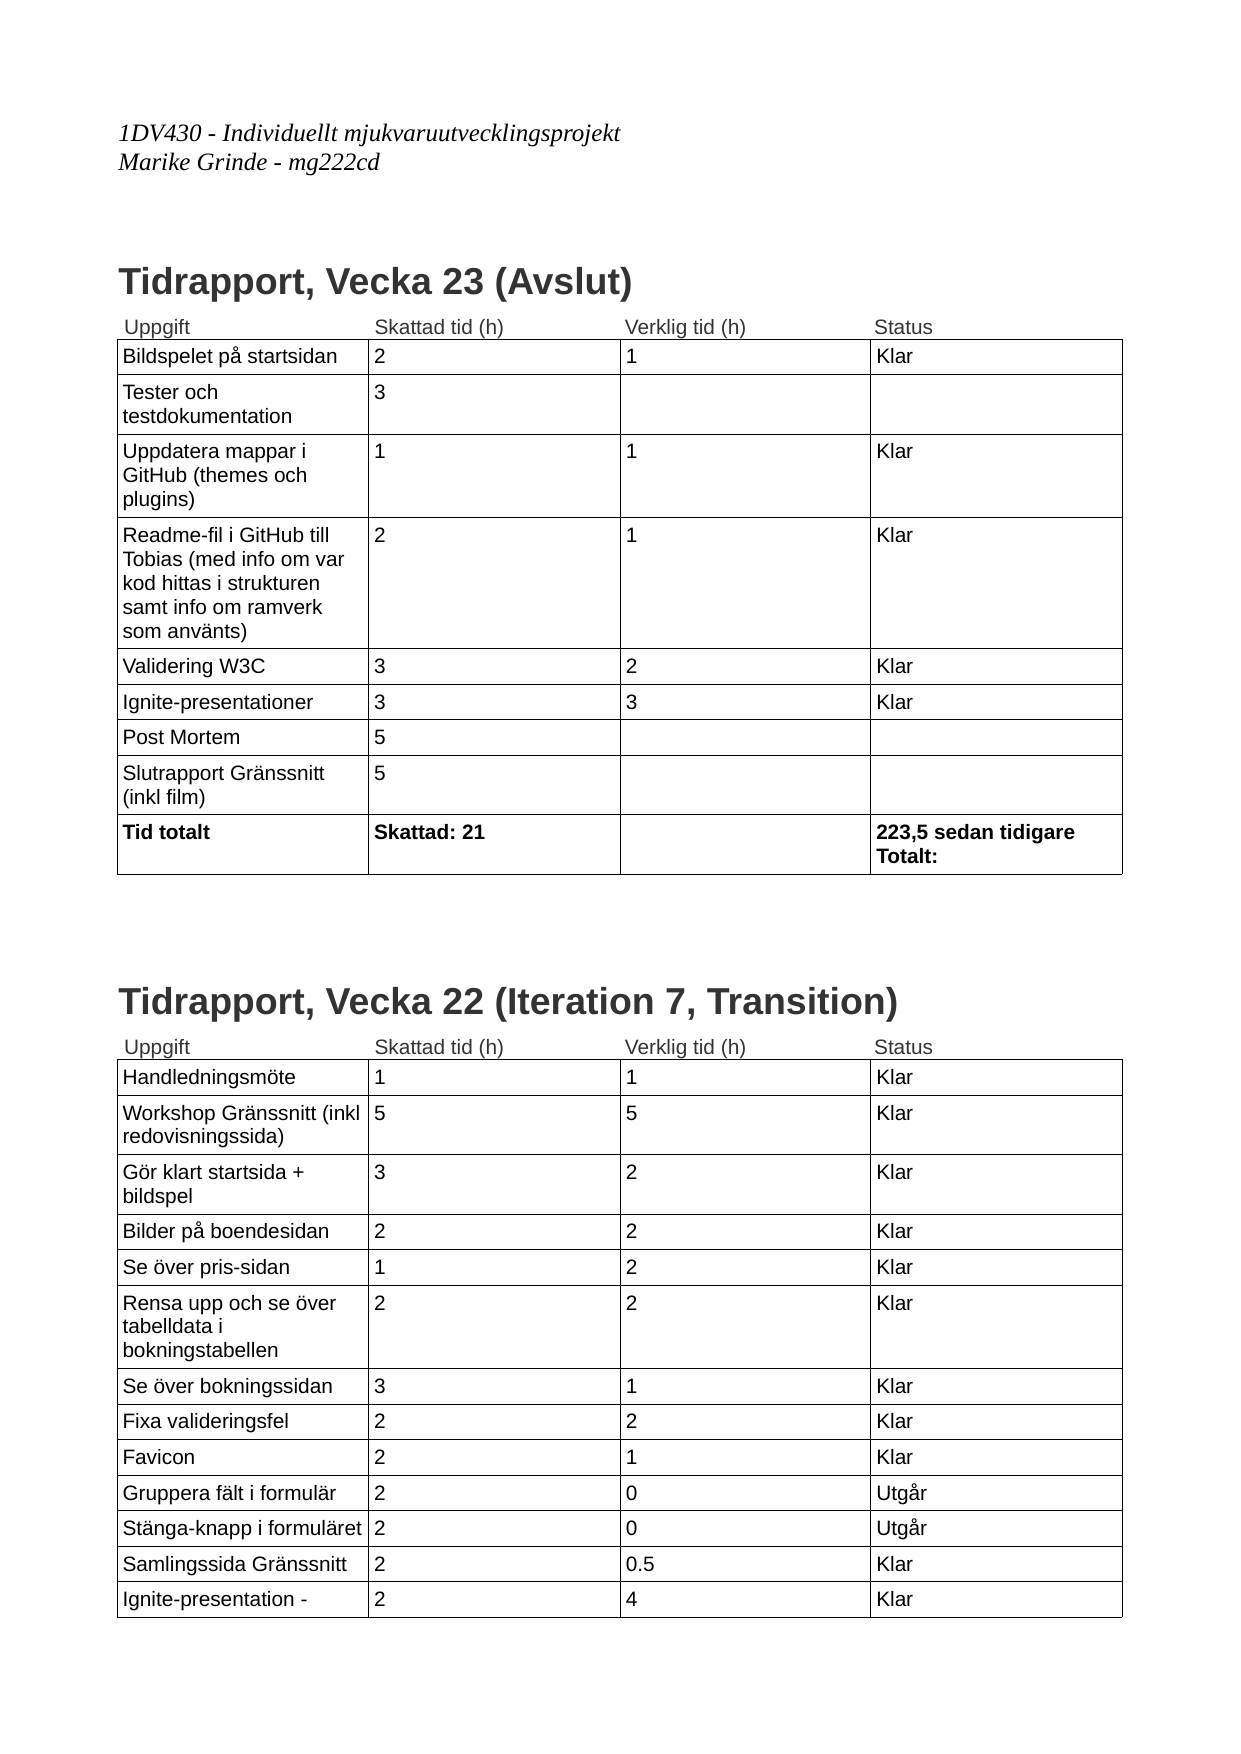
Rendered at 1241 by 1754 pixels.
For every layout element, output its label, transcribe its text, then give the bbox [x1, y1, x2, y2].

table_cell [621, 815, 870, 874]
table_cell 2 [369, 1215, 620, 1249]
table_cell 4 [621, 1582, 870, 1617]
table_cell 2 [621, 1286, 870, 1368]
table_cell Validering W3C [118, 649, 368, 684]
table_cell 2 [369, 1511, 620, 1546]
table_cell Utgår [871, 1511, 1122, 1546]
table_cell 2 [369, 1547, 620, 1581]
table_cell 1 [621, 435, 870, 517]
table_cell Klar [871, 649, 1122, 684]
table_cell Klar [871, 1440, 1122, 1474]
table_header 1 [621, 340, 870, 374]
table_cell Klar [871, 1286, 1122, 1368]
table_cell Klar [871, 1096, 1122, 1154]
table_cell 5 [369, 756, 620, 814]
table_cell [871, 756, 1122, 814]
table_cell 2 [621, 1250, 870, 1284]
table_cell Klar [871, 1215, 1122, 1249]
table_cell Klar [871, 1369, 1122, 1403]
table_cell 2 [369, 1440, 620, 1474]
table_cell 1 [621, 518, 870, 648]
table_header Klar [871, 340, 1122, 374]
table_cell Favicon [118, 1440, 368, 1474]
table_header 2 [369, 340, 620, 374]
table_cell Klar [871, 685, 1122, 719]
table_cell Ignite-presentationer [118, 685, 368, 719]
table_cell Skattad: 21 [369, 815, 620, 874]
table_header Bildspelet på startsidan [118, 340, 368, 374]
table_cell Se över bokningssidan [118, 1369, 368, 1403]
table_header Klar [871, 1060, 1122, 1094]
table_cell 3 [369, 685, 620, 719]
table_cell Stänga-knapp i formuläret [118, 1511, 368, 1546]
table_cell [871, 375, 1122, 433]
table_cell Ignite-presentation [118, 1582, 368, 1617]
table_cell 3 [369, 649, 620, 684]
table_header 1 [369, 1060, 620, 1094]
table_cell 2 [369, 518, 620, 648]
table_cell Uppdatera mappar i GitHub (themes och plugins) [118, 435, 368, 517]
table_cell 2 [369, 1286, 620, 1368]
table_cell 5 [621, 1096, 870, 1154]
table_cell 0,5 [621, 1547, 870, 1581]
table_cell 5 [369, 720, 620, 755]
table_cell 0 [621, 1511, 870, 1546]
table_cell [621, 375, 870, 433]
table_cell Klar [871, 1405, 1122, 1439]
table_cell [621, 720, 870, 755]
table_cell [871, 720, 1122, 755]
table_cell [621, 756, 870, 814]
text Uppgift Skattad tid (h) Verklig tid (h) Status [118, 314, 1122, 338]
table_cell 2 [621, 1155, 870, 1213]
table_cell 2 [369, 1405, 620, 1439]
table_cell Se över pris-sidan [118, 1250, 368, 1284]
table_cell Tid totalt [118, 815, 368, 874]
table_cell Workshop Gränssnitt (inkl redovisningssida) [118, 1096, 368, 1154]
table_cell Rensa upp och se över tabelldata i bokningstabellen [118, 1286, 368, 1368]
table_cell Readme-fil i GitHub till Tobias (med info om var kod hittas i strukturen samt info om ramverk som använts) [118, 518, 368, 648]
text Uppgift Skattad tid (h) Verklig tid (h) Status [118, 1035, 1122, 1059]
table_cell 2 [369, 1582, 620, 1617]
table_cell 1 [369, 1250, 620, 1284]
table_cell 2 [621, 649, 870, 684]
table_cell 0 [621, 1476, 870, 1510]
table_cell 2 [369, 1476, 620, 1510]
table_cell Klar [871, 1250, 1122, 1284]
table_cell Klar [871, 1155, 1122, 1213]
table_cell Klar [871, 518, 1122, 648]
table_cell Slutrapport Gränssnitt (inkl film) [118, 756, 368, 814]
table_cell Tester och testdokumentation [118, 375, 368, 433]
subtitle Tidrapport, Vecka 22 (Iteration 7, Transition) [118, 979, 1122, 1023]
table_cell 2 [621, 1215, 870, 1249]
table_cell Klar [871, 1547, 1122, 1581]
table_cell Post Mortem [118, 720, 368, 755]
table_cell 3 [621, 685, 870, 719]
table_cell Samlingssida Gränssnitt [118, 1547, 368, 1581]
table_cell Klar [871, 1582, 1122, 1617]
table_cell Fixa valideringsfel [118, 1405, 368, 1439]
table_cell Klar [871, 435, 1122, 517]
table_cell Gör klart startsida + bildspel [118, 1155, 368, 1213]
table_header Handledningsmöte [118, 1060, 368, 1094]
table_cell Bilder på boendesidan [118, 1215, 368, 1249]
table_cell 3 [369, 1369, 620, 1403]
table_cell 2 [621, 1405, 870, 1439]
table_cell Gruppera fält i formulär [118, 1476, 368, 1510]
table_cell 1 [369, 435, 620, 517]
table_cell 3 [369, 1155, 620, 1213]
table_cell 5 [369, 1096, 620, 1154]
table_cell Utgår [871, 1476, 1122, 1510]
table_cell 1 [621, 1440, 870, 1474]
table_cell 1 [621, 1369, 870, 1403]
subtitle Tidrapport, Vecka 23 (Avslut) [118, 259, 1122, 302]
table_cell 223,5 sedan tidigare Totalt: [871, 815, 1122, 874]
table_header 1 [621, 1060, 870, 1094]
table_cell 3 [369, 375, 620, 433]
